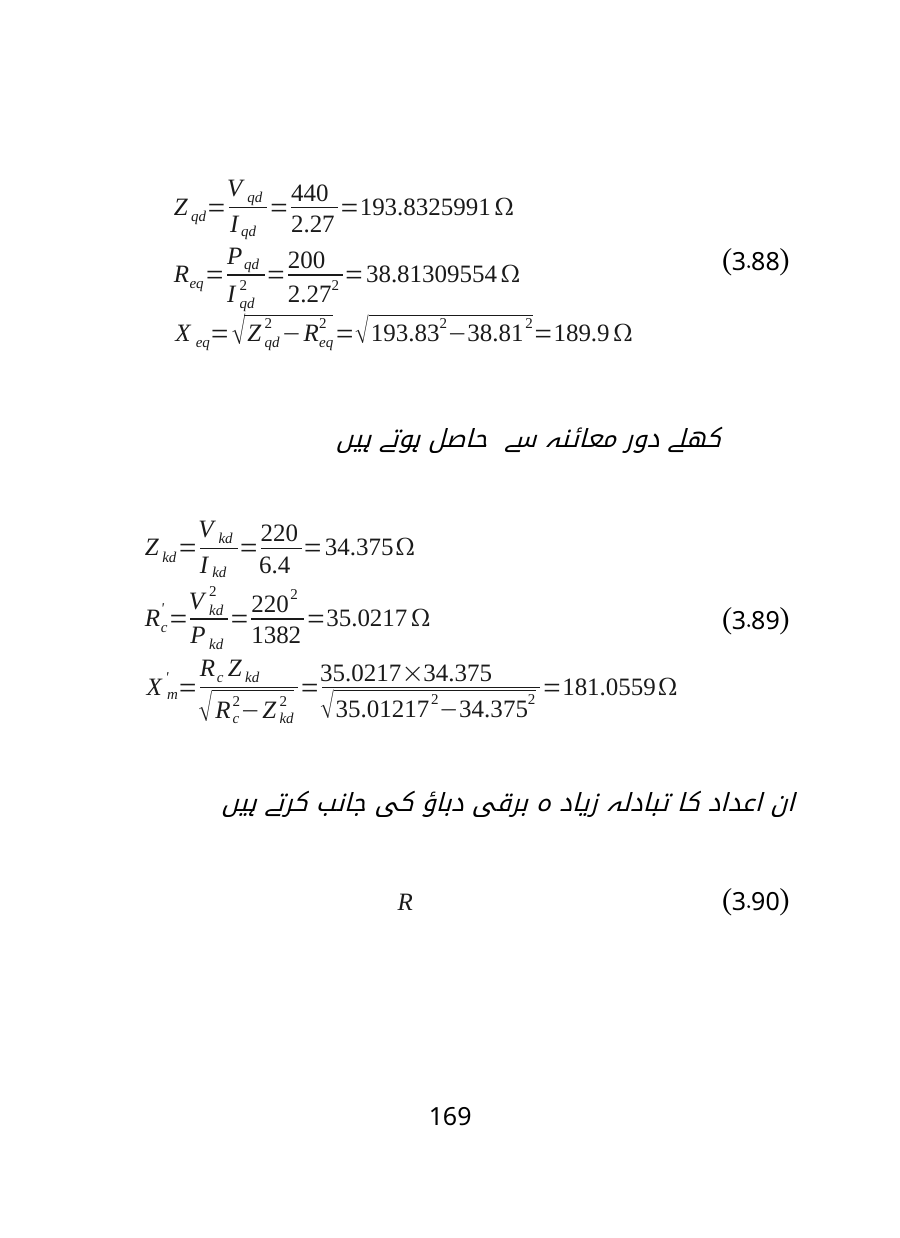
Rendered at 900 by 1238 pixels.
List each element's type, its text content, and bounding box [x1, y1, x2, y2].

table_header [105, 873, 696, 944]
text ان اعداد کا تبادلہ زیاد ہ برقی دباؤ کی جانب کرتے ہیں [105, 779, 795, 826]
table_header [105, 169, 709, 369]
table_header [105, 510, 709, 745]
table_header (3.88) [710, 169, 795, 369]
text کھلے دور معائنہ سے حاصل ہوتے ہیں [105, 416, 795, 463]
table_header (3.89) [710, 510, 795, 745]
table_header (3.90) [696, 873, 795, 944]
